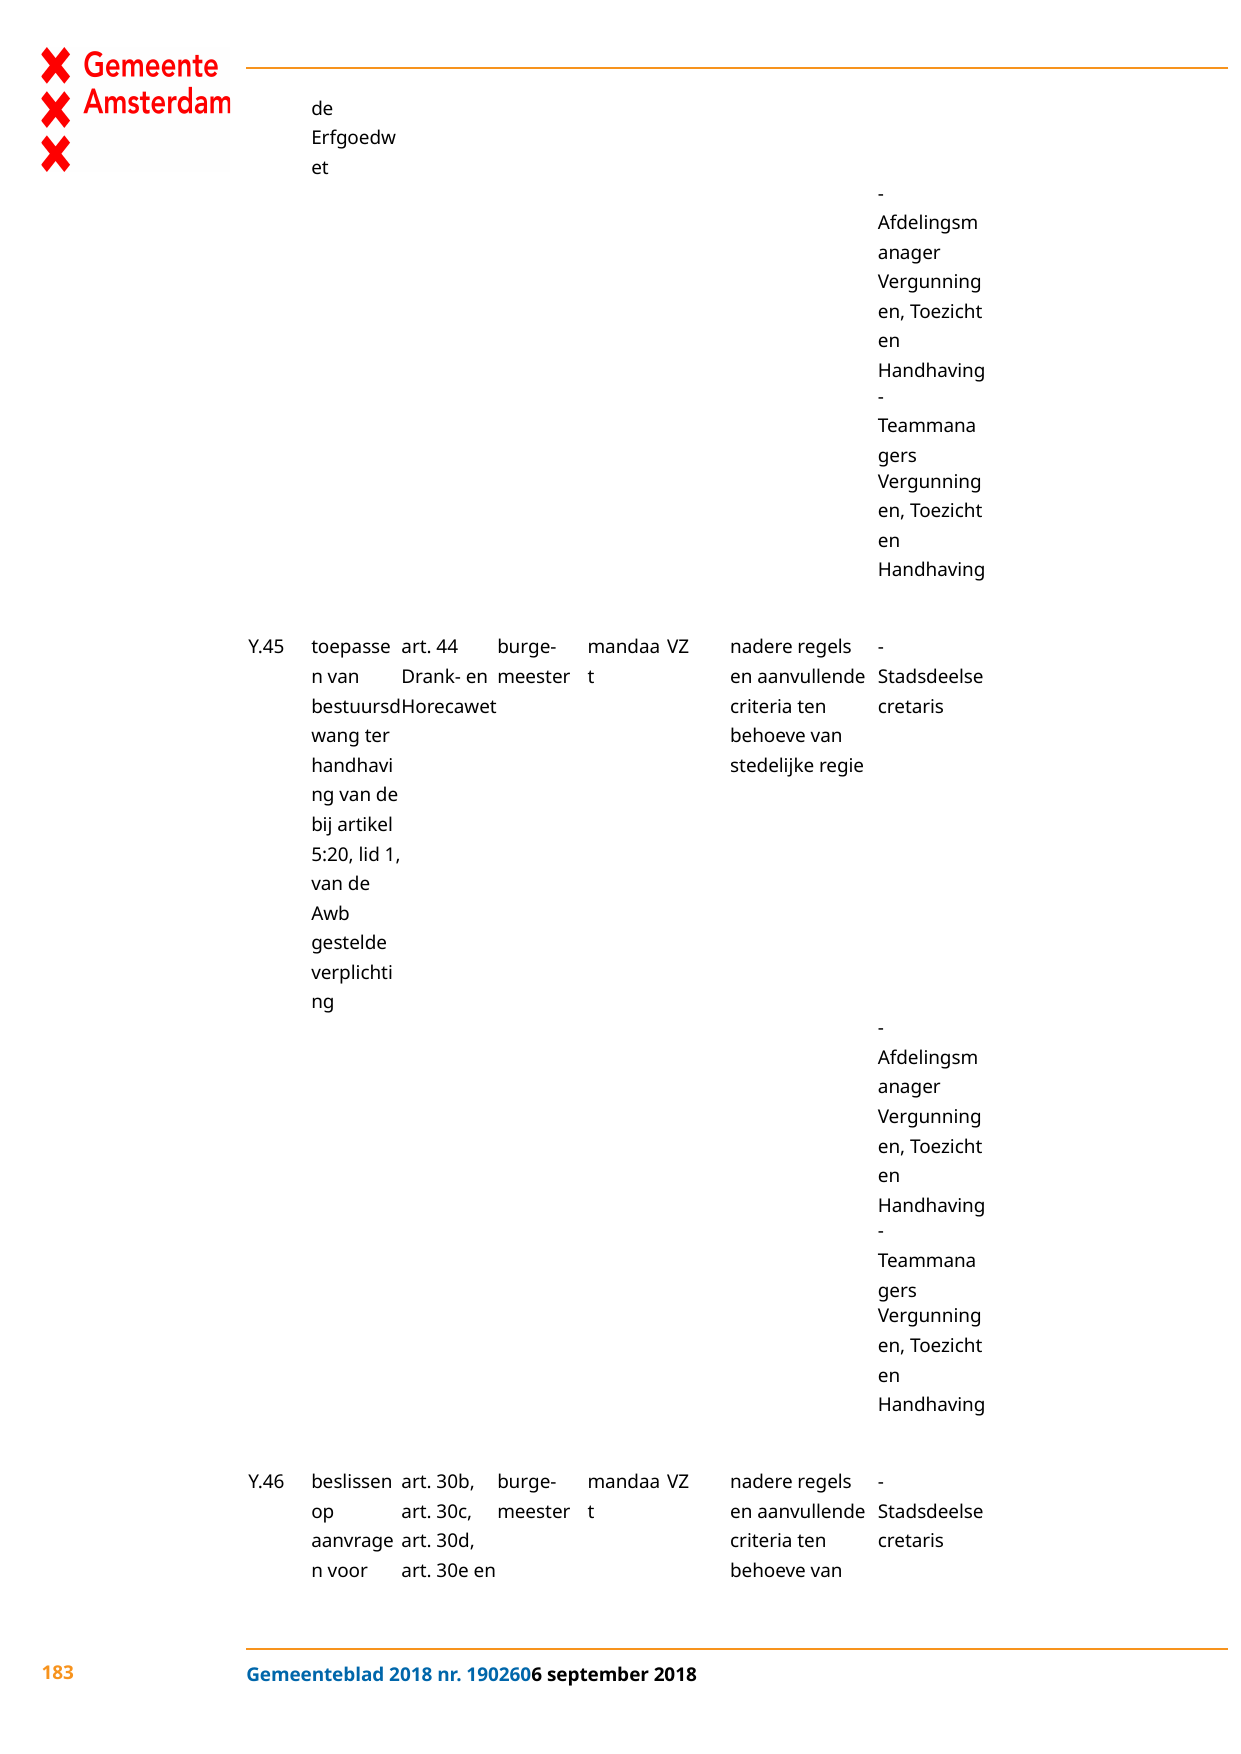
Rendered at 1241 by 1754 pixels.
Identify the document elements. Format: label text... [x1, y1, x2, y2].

table_cell [588, 383, 667, 468]
table_cell [1069, 180, 1152, 383]
table_cell [311, 180, 401, 383]
table_cell [588, 1015, 667, 1218]
table_cell VZ [667, 1469, 730, 1583]
table_cell [401, 468, 497, 582]
table_cell [248, 582, 311, 608]
table_cell [667, 468, 730, 582]
table_cell Y.46 [248, 1469, 311, 1583]
table_cell [401, 1015, 497, 1218]
table_cell [311, 1417, 401, 1443]
table_cell [497, 383, 587, 468]
table_cell [497, 1417, 587, 1443]
picture [41, 47, 231, 172]
table_cell art. 44 Drank- en Horecawet [401, 634, 497, 1014]
table_cell [1069, 608, 1152, 634]
table_cell [497, 1218, 587, 1303]
table_cell [248, 1303, 311, 1417]
table_cell [311, 1303, 401, 1417]
table_cell [1069, 1469, 1152, 1583]
table_cell [987, 1417, 1069, 1443]
table_cell [1069, 1417, 1152, 1443]
table_cell [401, 1417, 497, 1443]
table_cell [1069, 383, 1152, 468]
table_cell [248, 608, 311, 634]
table_cell [878, 1443, 987, 1468]
table_cell [987, 1015, 1069, 1218]
table_cell [1069, 1218, 1152, 1303]
table_cell [588, 1443, 667, 1468]
table_cell [248, 468, 311, 582]
table_cell [1069, 95, 1152, 180]
table_cell [730, 383, 878, 468]
table_cell [588, 1417, 667, 1443]
table_cell [667, 1015, 730, 1218]
table_cell [248, 1218, 311, 1303]
table_cell [248, 383, 311, 468]
table_cell [667, 1443, 730, 1468]
table_cell [401, 1218, 497, 1303]
table_cell [311, 1218, 401, 1303]
table_cell [730, 1218, 878, 1303]
table_cell [667, 180, 730, 383]
table_cell [667, 582, 730, 608]
table_cell mandaat [588, 1469, 667, 1583]
table_cell - Stadsdeelsecretaris [878, 1469, 987, 1583]
table_cell [987, 1303, 1069, 1417]
table_cell [987, 1469, 1069, 1583]
table_cell [1069, 582, 1152, 608]
table_cell - Teammanagers [878, 1218, 987, 1303]
table_cell [497, 1015, 587, 1218]
table_cell [667, 1417, 730, 1443]
table_cell [1069, 1015, 1152, 1218]
table_cell [588, 608, 667, 634]
table_cell toepassen van bestuursdwang ter handhaving van de bij artikel 5:20, lid 1, van de Awb gestelde verplichting [311, 634, 401, 1014]
table_cell [878, 1417, 987, 1443]
table_cell [987, 1218, 1069, 1303]
table_cell burge-meester [497, 1469, 587, 1583]
table_cell [248, 95, 311, 180]
table_cell [497, 468, 587, 582]
table_cell [588, 95, 667, 180]
table_cell [401, 383, 497, 468]
table_cell [311, 608, 401, 634]
table_cell nadere regels en aanvullende criteria ten behoeve van [730, 1469, 878, 1583]
table_cell [730, 1303, 878, 1417]
table_cell [730, 1417, 878, 1443]
table_cell - Teammanagers [878, 383, 987, 468]
table_cell Vergunningen, Toezicht en Handhaving [878, 1303, 987, 1417]
table_cell [588, 1303, 667, 1417]
table_cell [497, 582, 587, 608]
table_cell - Stadsdeelsecretaris [878, 634, 987, 1014]
table_cell [730, 1015, 878, 1218]
table_cell [497, 1443, 587, 1468]
table_cell [1069, 468, 1152, 582]
table_cell [667, 608, 730, 634]
table_cell [987, 1443, 1069, 1468]
table_cell [588, 468, 667, 582]
table_cell [1069, 634, 1152, 1014]
table_cell Vergunningen, Toezicht en Handhaving [878, 468, 987, 582]
table_cell [667, 1218, 730, 1303]
table_cell [987, 180, 1069, 383]
table_cell [878, 95, 987, 180]
table_cell [248, 180, 311, 383]
table_cell [497, 1303, 587, 1417]
table_cell de Erfgoedwet [311, 95, 401, 180]
table_cell art. 30b, art. 30c, art. 30d, art. 30e en [401, 1469, 497, 1583]
table_cell mandaat [588, 634, 667, 1014]
table_cell [248, 1443, 311, 1468]
table_cell [878, 582, 987, 608]
table_cell Y.45 [248, 634, 311, 1014]
table_cell [588, 582, 667, 608]
table_cell [730, 180, 878, 383]
table_cell [987, 95, 1069, 180]
table_cell [1069, 1303, 1152, 1417]
table_cell nadere regels en aanvullende criteria ten behoeve van stedelijke regie [730, 634, 878, 1014]
table_cell [588, 1218, 667, 1303]
table_cell [311, 468, 401, 582]
table_cell [667, 383, 730, 468]
table_cell [248, 1015, 311, 1218]
table_cell [730, 95, 878, 180]
table_cell [730, 468, 878, 582]
table_cell [987, 468, 1069, 582]
table_cell [667, 95, 730, 180]
table_cell [987, 608, 1069, 634]
table_cell burge-meester [497, 634, 587, 1014]
table_cell [730, 582, 878, 608]
table_cell [248, 1417, 311, 1443]
table_cell [497, 180, 587, 383]
table_cell [987, 634, 1069, 1014]
table_cell [401, 1443, 497, 1468]
table_cell [1069, 1443, 1152, 1468]
table_cell [311, 1015, 401, 1218]
table_cell [730, 1443, 878, 1468]
table_cell [311, 1443, 401, 1468]
table_cell [401, 180, 497, 383]
table_cell [878, 608, 987, 634]
table_cell - Afdelingsmanager Vergunningen, Toezicht en Handhaving [878, 1015, 987, 1218]
table_cell [588, 180, 667, 383]
table_cell [401, 1303, 497, 1417]
table_cell [497, 608, 587, 634]
table_cell [987, 582, 1069, 608]
table_cell [401, 582, 497, 608]
table_cell [987, 383, 1069, 468]
table_cell [311, 383, 401, 468]
table_cell beslissen op aanvragen voor [311, 1469, 401, 1583]
table_cell - Afdelingsmanager Vergunningen, Toezicht en Handhaving [878, 180, 987, 383]
table_cell [311, 582, 401, 608]
table_cell VZ [667, 634, 730, 1014]
table_cell [667, 1303, 730, 1417]
table_cell [401, 608, 497, 634]
table_cell [497, 95, 587, 180]
table_cell [730, 608, 878, 634]
table_cell [401, 95, 497, 180]
